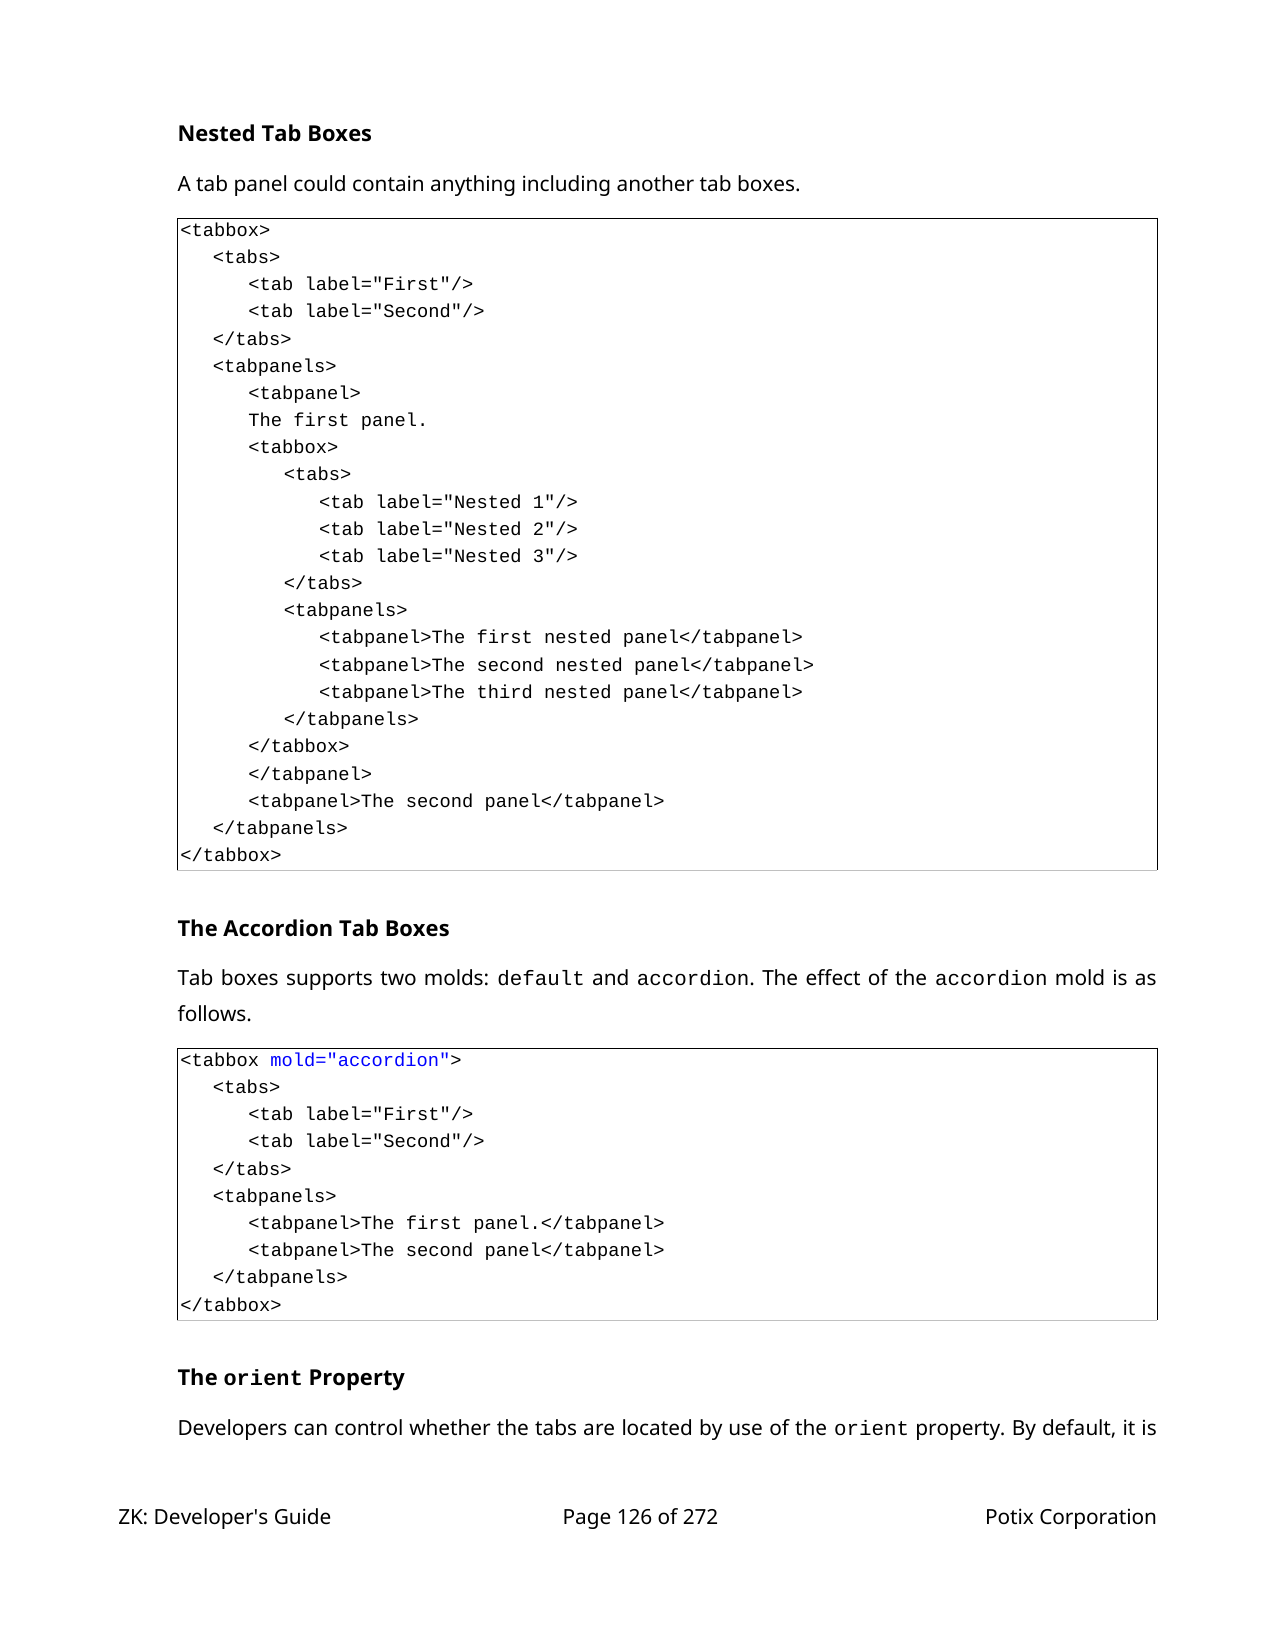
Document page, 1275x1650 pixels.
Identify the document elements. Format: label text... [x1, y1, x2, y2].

text </tabpanels> [178, 707, 1157, 731]
text <tabpanel>The first panel.</tabpanel> [178, 1211, 1157, 1235]
text <tabpanels> [178, 1184, 1157, 1208]
text <tabpanel>The third nested panel</tabpanel> [178, 680, 1157, 704]
text <tab label="Nested 1"/> [178, 489, 1157, 514]
text <tabpanel>The second panel</tabpanel> [178, 788, 1157, 813]
text <tabs> [178, 245, 1157, 269]
text </tabs> [178, 1156, 1157, 1181]
subtitle The orient Property [177, 1362, 1157, 1392]
text <tab label="First"/> [178, 272, 1157, 296]
text </tabbox> [178, 843, 1157, 870]
text <tabpanels> [178, 353, 1157, 378]
text <tab label="First"/> [178, 1102, 1157, 1126]
text </tabpanels> [178, 816, 1157, 840]
text </tabs> [178, 326, 1157, 351]
text <tab label="Second"/> [178, 1129, 1157, 1153]
text <tab label="Nested 2"/> [178, 517, 1157, 541]
text <tabpanel>The second panel</tabpanel> [178, 1238, 1157, 1262]
text </tabs> [178, 571, 1157, 595]
text <tabpanel>The first nested panel</tabpanel> [178, 625, 1157, 650]
text <tab label="Nested 3"/> [178, 544, 1157, 568]
text <tabpanel> [178, 381, 1157, 405]
text <tabpanels> [178, 598, 1157, 622]
text <tabs> [178, 1075, 1157, 1099]
text </tabbox> [178, 1292, 1157, 1320]
text <tabbox> [178, 219, 1157, 242]
text Tab boxes supports two molds: default and accordion. The effect of the accordion mold is as follows. [177, 963, 1157, 1027]
text </tabbox> [178, 734, 1157, 758]
text <tabs> [178, 462, 1157, 487]
subtitle The Accordion Tab Boxes [177, 913, 1157, 943]
text </tabpanels> [178, 1265, 1157, 1289]
text <tabpanel>The second nested panel</tabpanel> [178, 653, 1157, 677]
text Developers can control whether the tabs are located by use of the orient property. By default, it is [177, 1413, 1157, 1441]
text <tabbox mold="accordion"> [178, 1049, 1157, 1072]
subtitle Nested Tab Boxes [177, 118, 1157, 148]
text The first panel. [178, 408, 1157, 432]
text </tabpanel> [178, 761, 1157, 786]
text A tab panel could contain anything including another tab boxes. [177, 169, 1157, 197]
text <tab label="Second"/> [178, 299, 1157, 323]
text <tabbox> [178, 435, 1157, 459]
